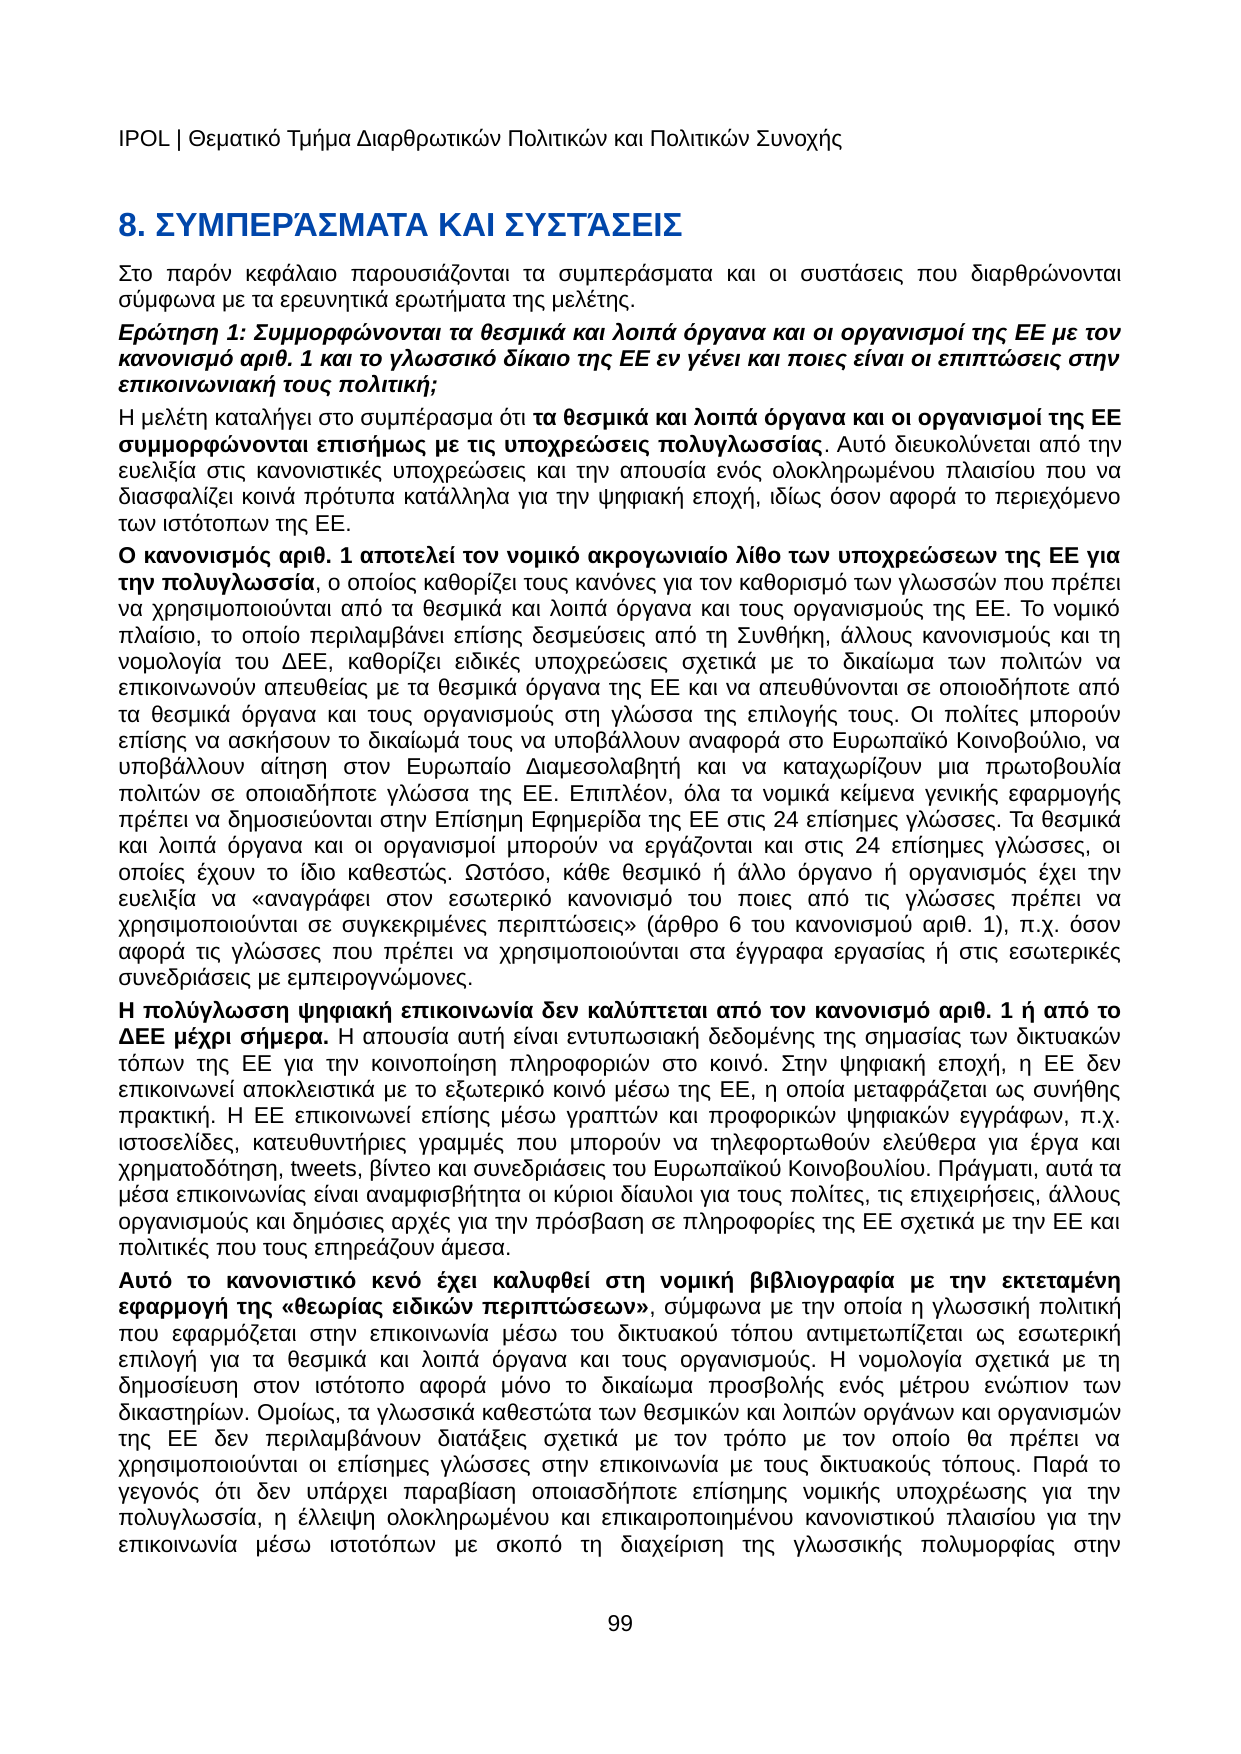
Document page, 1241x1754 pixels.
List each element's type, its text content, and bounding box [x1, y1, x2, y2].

text Η πολύγλωσση ψηφιακή επικοινωνία δεν καλύπτεται από τον κανονισμό αριθ. 1 ή από το ΔΕΕ μέχρι σήμερα. Η απουσία αυτή είναι εντυπωσιακή δεδομένης της σημασίας των δικτυακών τόπων της ΕΕ για την κοινοποίηση πληροφοριών στο κοινό. Στην ψηφιακή εποχή, η ΕΕ δεν επικοινωνεί αποκλειστικά με το εξωτερικό κοινό μέσω της ΕΕ, η οποία μεταφράζεται ως συνήθης πρακτική. Η ΕΕ επικοινωνεί επίσης μέσω γραπτών και προφορικών ψηφιακών εγγράφων, π.χ. ιστοσελίδες, κατευθυντήριες γραμμές που μπορούν να τηλεφορτωθούν ελεύθερα για έργα και χρηματοδότηση, tweets, βίντεο και συνεδριάσεις του Ευρωπαϊκού Κοινοβουλίου. Πράγματι, αυτά τα μέσα επικοινωνίας είναι αναμφισβήτητα οι κύριοι δίαυλοι για τους πολίτες, τις επιχειρήσεις, άλλους οργανισμούς και δημόσιες αρχές για την πρόσβαση σε πληροφορίες της ΕΕ σχετικά με την ΕΕ και πολιτικές που τους επηρεάζουν άμεσα. [118, 997, 1122, 1261]
text Στο παρόν κεφάλαιο παρουσιάζονται τα συμπεράσματα και οι συστάσεις που διαρθρώνονται σύμφωνα με τα ερευνητικά ερωτήματα της μελέτης. [118, 259, 1122, 312]
text Αυτό το κανονιστικό κενό έχει καλυφθεί στη νομική βιβλιογραφία με την εκτεταμένη εφαρμογή της «θεωρίας ειδικών περιπτώσεων», σύμφωνα με την οποία η γλωσσική πολιτική που εφαρμόζεται στην επικοινωνία μέσω του δικτυακού τόπου αντιμετωπίζεται ως εσωτερική επιλογή για τα θεσμικά και λοιπά όργανα και τους οργανισμούς. Η νομολογία σχετικά με τη δημοσίευση στον ιστότοπο αφορά μόνο το δικαίωμα προσβολής ενός μέτρου ενώπιον των δικαστηρίων. Ομοίως, τα γλωσσικά καθεστώτα των θεσμικών και λοιπών οργάνων και οργανισμών της ΕΕ δεν περιλαμβάνουν διατάξεις σχετικά με τον τρόπο με τον οποίο θα πρέπει να χρησιμοποιούνται οι επίσημες γλώσσες στην επικοινωνία με τους δικτυακούς τόπους. Παρά το γεγονός ότι δεν υπάρχει παραβίαση οποιασδήποτε επίσημης νομικής υποχρέωσης για την πολυγλωσσία, η έλλειψη ολοκληρωμένου και επικαιροποιημένου κανονιστικού πλαισίου για την επικοινωνία μέσω ιστοτόπων με σκοπό τη διαχείριση της γλωσσικής πολυμορφίας στην [118, 1267, 1122, 1557]
text Ερώτηση 1: Συμμορφώνονται τα θεσμικά και λοιπά όργανα και οι οργανισμοί της ΕΕ με τον κανονισμό αριθ. 1 και το γλωσσικό δίκαιο της ΕΕ εν γένει και ποιες είναι οι επιπτώσεις στην επικοινωνιακή τους πολιτική; [118, 319, 1122, 398]
text Η μελέτη καταλήγει στο συμπέρασμα ότι τα θεσμικά και λοιπά όργανα και οι οργανισμοί της ΕΕ συμμορφώνονται επισήμως με τις υποχρεώσεις πολυγλωσσίας. Αυτό διευκολύνεται από την ευελιξία στις κανονιστικές υποχρεώσεις και την απουσία ενός ολοκληρωμένου πλαισίου που να διασφαλίζει κοινά πρότυπα κατάλληλα για την ψηφιακή εποχή, ιδίως όσον αφορά το περιεχόμενο των ιστότοπων της ΕΕ. [118, 404, 1122, 536]
text Ο κανονισμός αριθ. 1 αποτελεί τον νομικό ακρογωνιαίο λίθο των υποχρεώσεων της ΕΕ για την πολυγλωσσία, ο οποίος καθορίζει τους κανόνες για τον καθορισμό των γλωσσών που πρέπει να χρησιμοποιούνται από τα θεσμικά και λοιπά όργανα και τους οργανισμούς της ΕΕ. Το νομικό πλαίσιο, το οποίο περιλαμβάνει επίσης δεσμεύσεις από τη Συνθήκη, άλλους κανονισμούς και τη νομολογία του ΔΕΕ, καθορίζει ειδικές υποχρεώσεις σχετικά με το δικαίωμα των πολιτών να επικοινωνούν απευθείας με τα θεσμικά όργανα της ΕΕ και να απευθύνονται σε οποιοδήποτε από τα θεσμικά όργανα και τους οργανισμούς στη γλώσσα της επιλογής τους. Οι πολίτες μπορούν επίσης να ασκήσουν το δικαίωμά τους να υποβάλλουν αναφορά στο Ευρωπαϊκό Κοινοβούλιο, να υποβάλλουν αίτηση στον Ευρωπαίο Διαμεσολαβητή και να καταχωρίζουν μια πρωτοβουλία πολιτών σε οποιαδήποτε γλώσσα της ΕΕ. Επιπλέον, όλα τα νομικά κείμενα γενικής εφαρμογής πρέπει να δημοσιεύονται στην Επίσημη Εφημερίδα της ΕΕ στις 24 επίσημες γλώσσες. Τα θεσμικά και λοιπά όργανα και οι οργανισμοί μπορούν να εργάζονται και στις 24 επίσημες γλώσσες, οι οποίες έχουν το ίδιο καθεστώς. Ωστόσο, κάθε θεσμικό ή άλλο όργανο ή οργανισμός έχει την ευελιξία να «αναγράφει στον εσωτερικό κανονισμό του ποιες από τις γλώσσες πρέπει να χρησιμοποιούνται σε συγκεκριμένες περιπτώσεις» (άρθρο 6 του κανονισμού αριθ. 1), π.χ. όσον αφορά τις γλώσσες που πρέπει να χρησιμοποιούνται στα έγγραφα εργασίας ή στις εσωτερικές συνεδριάσεις με εμπειρογνώμονες. [118, 542, 1122, 991]
subtitle 8. ΣΥΜΠΕΡΆΣΜΑΤΑ ΚΑΙ ΣΥΣΤΆΣΕΙΣ [118, 205, 1122, 244]
